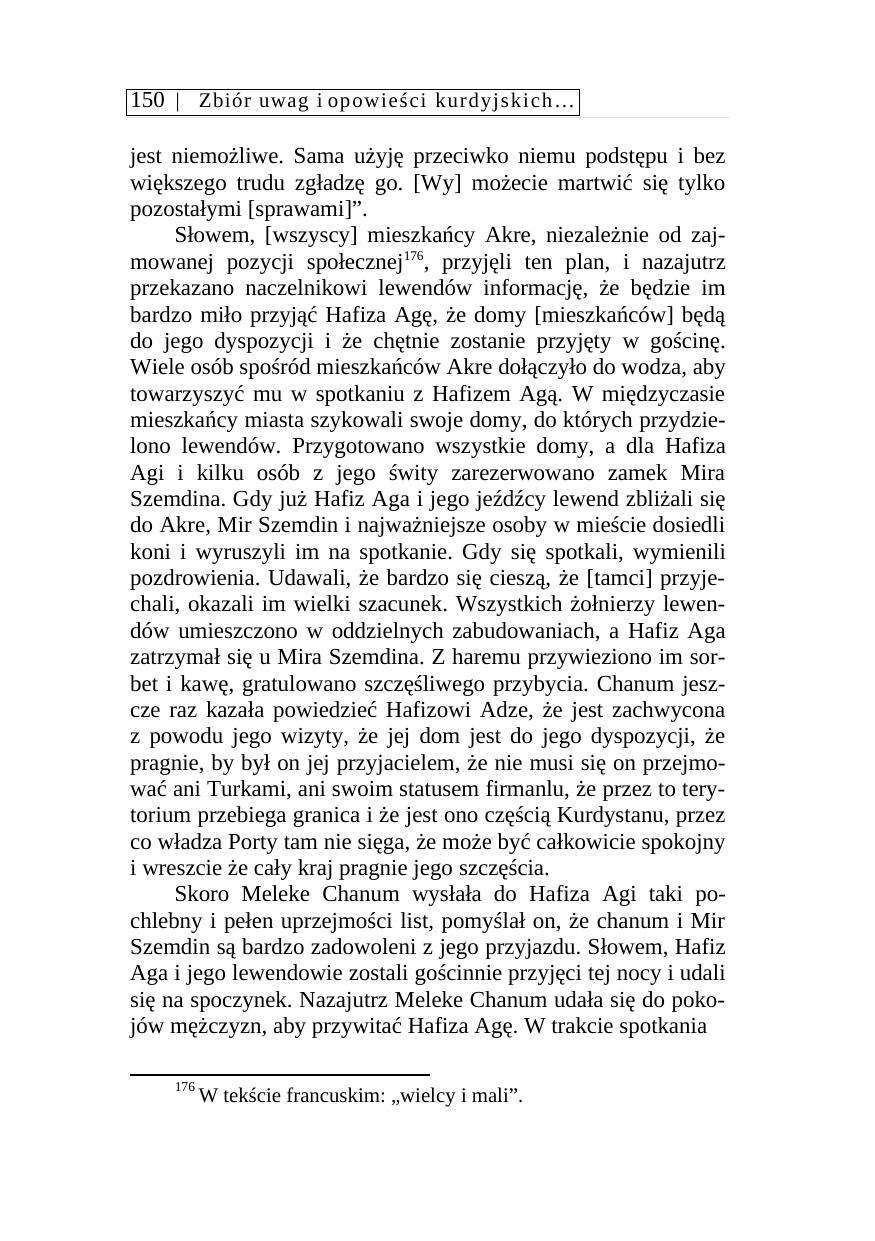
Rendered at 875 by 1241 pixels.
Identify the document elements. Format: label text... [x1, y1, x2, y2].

text 176 W tekście francuskim: „wielcy i mali”. [174, 1073, 755, 1107]
text Skoro Meleke Chanum wysłała do Hafiza Agi taki po- chlebny i pełen uprzejmości list, pomyślał on, że chanum i Mir Szemdin są bardzo zadowoleni z jego przyjazdu. Słowem, Hafiz Aga i jego lewendowie zostali gościnnie przyjęci tej nocy i udali się na spoczynek. Nazajutrz Meleke Chanum udała się do poko- jów mężczyzn, aby przywitać Hafiza Agę. W trakcie spotkania [130, 880, 726, 1038]
text jest niemożliwe. Sama użyję przeciwko niemu podstępu i bez większego trudu zgładzę go. [Wy] możecie martwić się tylko pozostałymi [sprawami]”. [130, 142, 726, 222]
text Słowem, [wszyscy] mieszkańcy Akre, niezależnie od zaj- mowanej pozycji społecznej176, przyjęli ten plan, i nazajutrz przekazano naczelnikowi lewendów informację, że będzie im bardzo miło przyjąć Hafiza Agę, że domy [mieszkańców] będą do jego dyspozycji i że chętnie zostanie przyjęty w gościnę. Wiele osób spośród mieszkańców Akre dołączyło do wodza, aby towarzyszyć mu w spotkaniu z Hafizem Agą. W międzyczasie mieszkańcy miasta szykowali swoje domy, do których przydzie- lono lewendów. Przygotowano wszystkie domy, a dla Hafiza Agi i kilku osób z jego świty zarezerwowano zamek Mira Szemdina. Gdy już Hafiz Aga i jego jeźdźcy lewend zbliżali się do Akre, Mir Szemdin i najważniejsze osoby w mieście dosiedli koni i wyruszyli im na spotkanie. Gdy się spotkali, wymienili pozdrowienia. Udawali, że bardzo się cieszą, że [tamci] przyje- chali, okazali im wielki szacunek. Wszystkich żołnierzy lewen- dów umieszczono w oddzielnych zabudowaniach, a Hafiz Aga zatrzymał się u Mira Szemdina. Z haremu przywieziono im sor- bet i kawę, gratulowano szczęśliwego przybycia. Chanum jesz- cze raz kazała powiedzieć Hafizowi Adze, że jest zachwycona z powodu jego wizyty, że jej dom jest do jego dyspozycji, że pragnie, by był on jej przyjacielem, że nie musi się on przejmo- wać ani Turkami, ani swoim statusem firmanlu, że przez to tery- torium przebiega granica i że jest ono częścią Kurdystanu, przez co władza Porty tam nie sięga, że może być całkowicie spokojny i wreszcie że cały kraj pragnie jego szczęścia. [130, 222, 726, 880]
